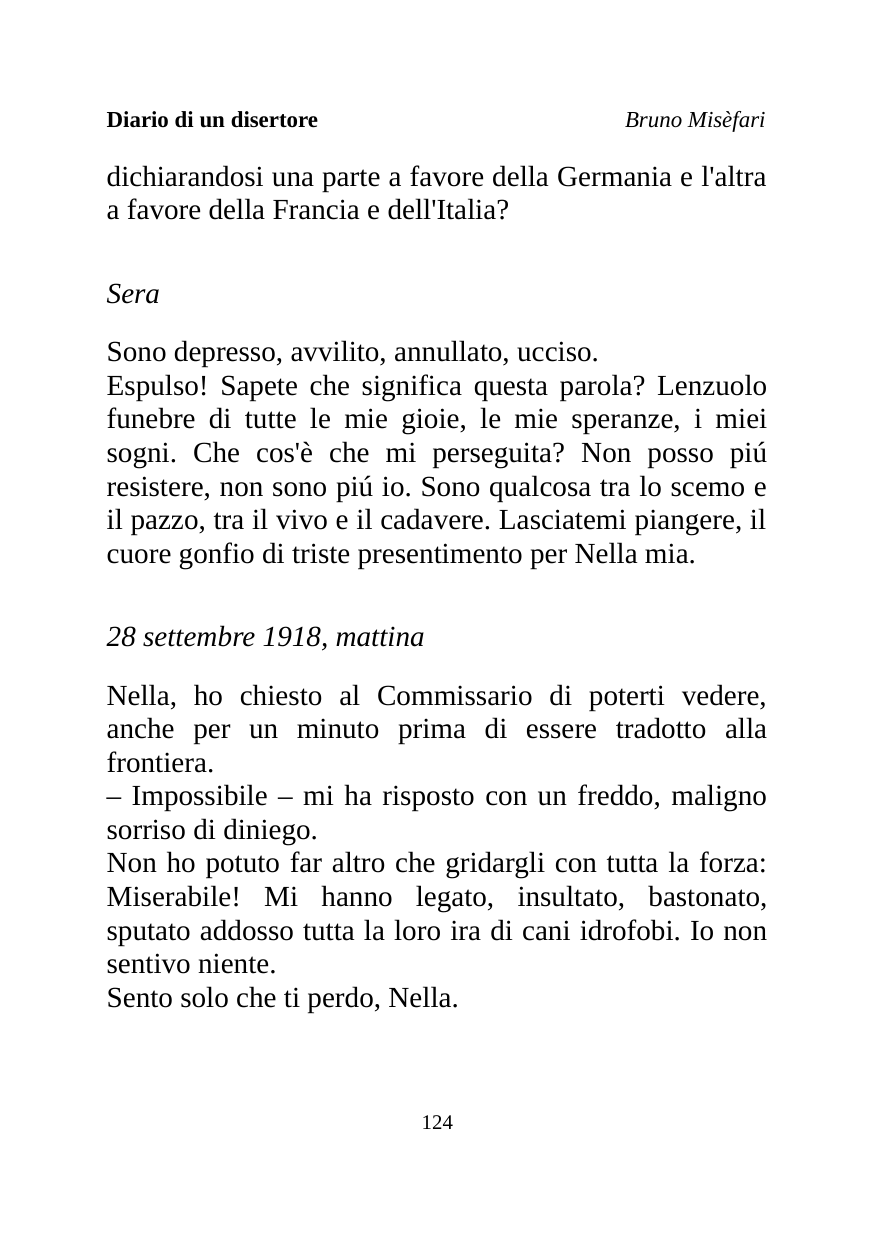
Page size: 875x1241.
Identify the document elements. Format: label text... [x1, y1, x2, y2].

text – Impossibile – mi ha risposto con un freddo, maligno sorriso di diniego. [106, 778, 768, 846]
text Nella, ho chiesto al Commissario di poterti vedere, anche per un minuto prima di essere tradotto alla frontiera. [106, 678, 768, 778]
text Sera [106, 276, 768, 309]
text Non ho potuto far altro che gridargli con tutta la forza: Miserabile! Mi hanno legato, insultato, bastonato, sputato addosso tutta la loro ira di cani idrofobi. Io non sentivo niente. [106, 846, 768, 980]
text dichiarandosi una parte a favore della Germania e l'altra a favore della Francia e dell'Italia? [106, 159, 768, 226]
text 28 settembre 1918, mattina [106, 619, 768, 653]
text Espulso! Sapete che significa questa parola? Lenzuolo funebre di tutte le mie gioie, le mie speranze, i miei sogni. Che cos'è che mi perseguita? Non posso piú resistere, non sono piú io. Sono qualcosa tra lo scemo e il pazzo, tra il vivo e il cadavere. Lasciatemi piangere, il cuore gonfio di triste presentimento per Nella mia. [106, 368, 768, 569]
text Sono depresso, avvilito, annullato, ucciso. [106, 334, 768, 368]
text Sento solo che ti perdo, Nella. [106, 980, 768, 1013]
